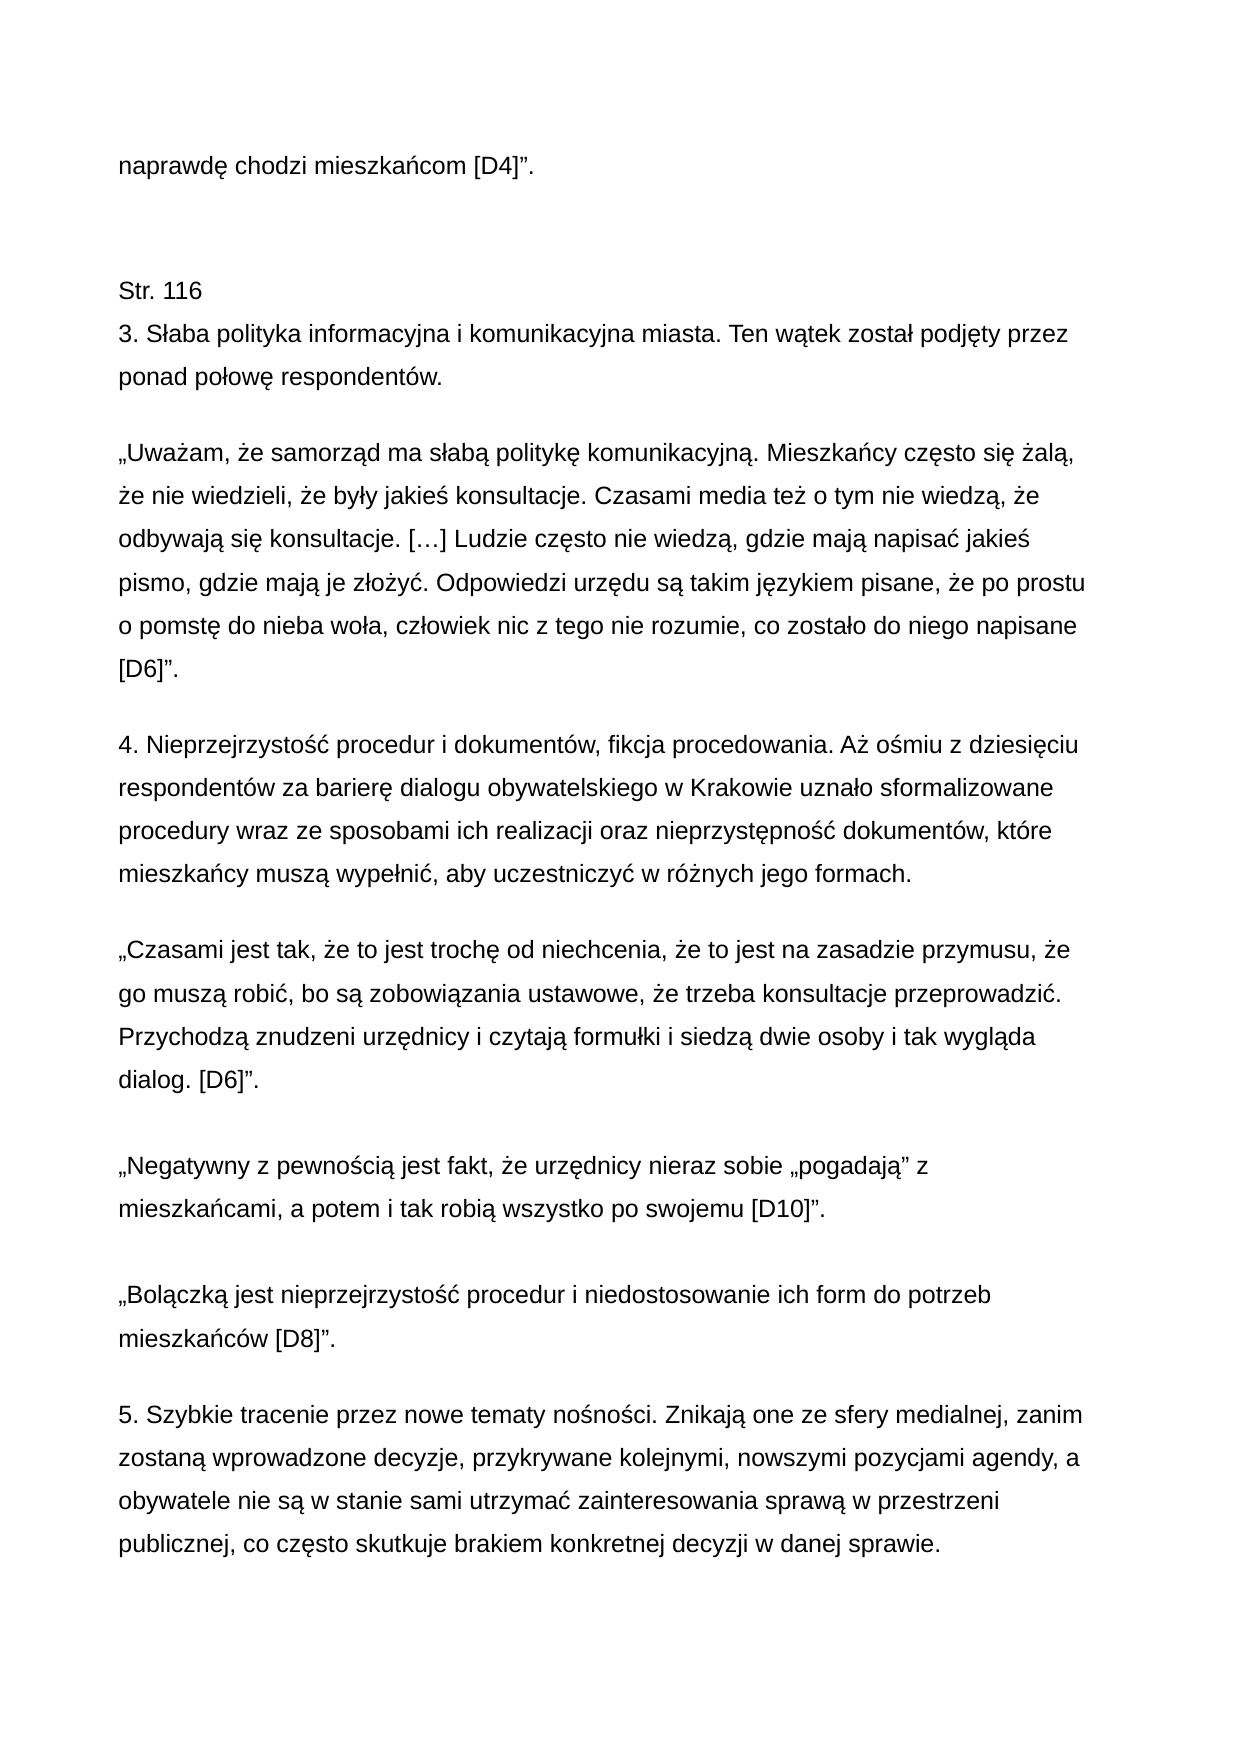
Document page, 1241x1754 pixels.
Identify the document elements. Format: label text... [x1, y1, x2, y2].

text 5. Szybkie tracenie przez nowe tematy nośności. Znikają one ze sfery medialnej, zanim zostaną wprowadzone decyzje, przykrywane kolejnymi, nowszymi pozycjami agendy, a obywatele nie są w stanie sami utrzymać zainteresowania sprawą w przestrzeni publicznej, co często skutkuje brakiem konkretnej decyzji w danej sprawie. [118, 1400, 1122, 1558]
text Str. 116 [118, 276, 1122, 304]
text „Bolączką jest nieprzejrzystość procedur i niedostosowanie ich form do potrzeb mieszkańców [D8]”. [118, 1247, 1122, 1385]
text „Uważam, że samorząd ma słabą politykę komunikacyjną. Mieszkańcy często się żalą, że nie wiedzieli, że były jakieś konsultacje. Czasami media też o tym nie wiedzą, że odbywają się konsultacje. […] Ludzie często nie wiedzą, gdzie mają napisać jakieś pismo, gdzie mają je złożyć. Odpowiedzi urzędu są takim językiem pisane, że po prostu o pomstę do nieba woła, człowiek nic z tego nie rozumie, co zostało do niego napisane [D6]”. [118, 405, 1122, 716]
text 3. Słaba polityka informacyjna i komunikacyjna miasta. Ten wątek został podjęty przez ponad połowę respondentów. [118, 319, 1122, 391]
text naprawdę chodzi mieszkańcom [D4]”. [118, 118, 1122, 213]
text „Czasami jest tak, że to jest trochę od niechcenia, że to jest na zasadzie przymusu, że go muszą robić, bo są zobowiązania ustawowe, że trzeba konsultacje przeprowadzić. Przychodzą znudzeni urzędnicy i czytają formułki i siedzą dwie osoby i tak wygląda dialog. [D6]”. [118, 902, 1122, 1093]
text „Negatywny z pewnością jest fakt, że urzędnicy nieraz sobie „pogadają” z mieszkańcami, a potem i tak robią wszystko po swojemu [D10]”. [118, 1118, 1122, 1223]
text 4. Nieprzejrzystość procedur i dokumentów, fikcja procedowania. Aż ośmiu z dziesięciu respondentów za barierę dialogu obywatelskiego w Krakowie uznało sformalizowane procedury wraz ze sposobami ich realizacji oraz nieprzystępność dokumentów, które mieszkańcy muszą wypełnić, aby uczestniczyć w różnych jego formach. [118, 730, 1122, 888]
